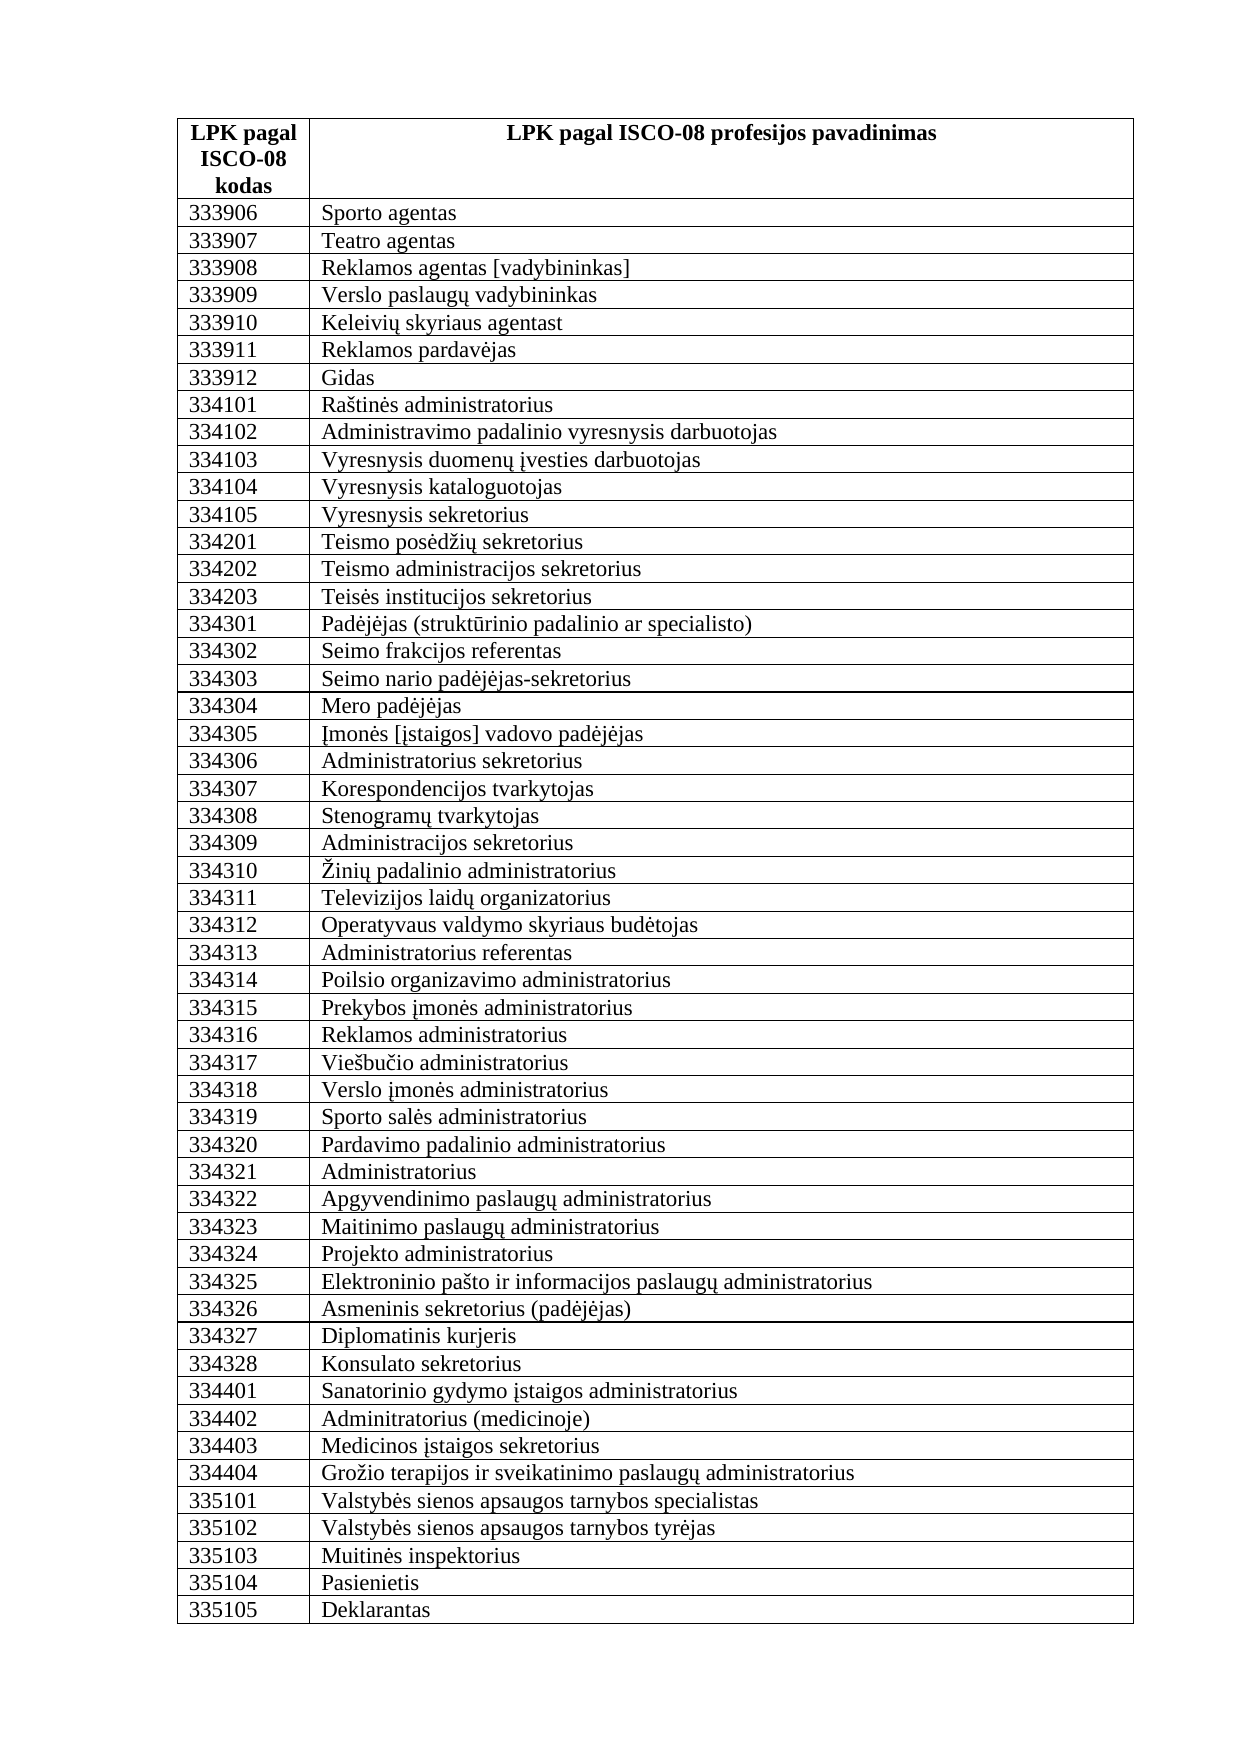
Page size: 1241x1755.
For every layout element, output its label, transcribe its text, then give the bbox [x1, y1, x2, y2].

table_cell Sporto salės administratorius [310, 1103, 1133, 1130]
table_cell 335104 [178, 1569, 309, 1595]
table_cell Vyresnysis kataloguotojas [310, 473, 1133, 499]
table_cell Mero padėjėjas [310, 693, 1133, 719]
table_cell Verslo įmonės administratorius [310, 1076, 1133, 1102]
table_cell 334314 [178, 966, 309, 993]
table_cell 334403 [178, 1432, 309, 1458]
table_cell 334101 [178, 391, 309, 417]
table_cell 335101 [178, 1487, 309, 1513]
table_cell Deklarantas [310, 1596, 1133, 1623]
table_cell Vyresnysis duomenų įvesties darbuotojas [310, 446, 1133, 472]
table_cell Valstybės sienos apsaugos tarnybos specialistas [310, 1487, 1133, 1513]
table_cell 334402 [178, 1405, 309, 1431]
table_cell 335102 [178, 1514, 309, 1541]
table_cell 334304 [178, 693, 309, 719]
table_cell 334306 [178, 747, 309, 773]
table_cell Seimo nario padėjėjas-sekretorius [310, 665, 1133, 691]
table_cell Maitinimo paslaugų administratorius [310, 1213, 1133, 1239]
table_cell Stenogramų tvarkytojas [310, 802, 1133, 828]
table_cell 334102 [178, 419, 309, 445]
table_cell 334103 [178, 446, 309, 472]
table_cell Muitinės inspektorius [310, 1542, 1133, 1568]
table_cell 334312 [178, 912, 309, 938]
table_cell Sporto agentas [310, 199, 1133, 226]
table_cell Teismo posėdžių sekretorius [310, 528, 1133, 554]
table_cell 334323 [178, 1213, 309, 1239]
table_cell Diplomatinis kurjeris [310, 1323, 1133, 1349]
table_cell 334316 [178, 1021, 309, 1047]
table_cell 334309 [178, 829, 309, 856]
table_cell Administracijos sekretorius [310, 829, 1133, 856]
table_cell Administravimo padalinio vyresnysis darbuotojas [310, 419, 1133, 445]
table_cell 334315 [178, 994, 309, 1020]
table_header LPK pagal ISCO-08 kodas [178, 119, 309, 198]
table_cell 334302 [178, 638, 309, 664]
table_cell Vyresnysis sekretorius [310, 501, 1133, 527]
table_cell 334313 [178, 939, 309, 965]
table_cell 333911 [178, 336, 309, 363]
table_cell Projekto administratorius [310, 1240, 1133, 1267]
table_cell Keleivių skyriaus agentast [310, 309, 1133, 335]
table_cell Valstybės sienos apsaugos tarnybos tyrėjas [310, 1514, 1133, 1541]
table_cell 334305 [178, 720, 309, 746]
table_cell Adminitratorius (medicinoje) [310, 1405, 1133, 1431]
table_cell 334310 [178, 857, 309, 883]
table_cell 334318 [178, 1076, 309, 1102]
table_cell Teatro agentas [310, 227, 1133, 253]
table_cell Padėjėjas (struktūrinio padalinio ar specialisto) [310, 610, 1133, 637]
table_cell 334203 [178, 583, 309, 609]
table_cell Teismo administracijos sekretorius [310, 555, 1133, 582]
table_cell Pasienietis [310, 1569, 1133, 1595]
table_cell Poilsio organizavimo administratorius [310, 966, 1133, 993]
table_cell 334322 [178, 1186, 309, 1212]
table_cell 333907 [178, 227, 309, 253]
table_cell 334401 [178, 1377, 309, 1404]
table_cell Reklamos pardavėjas [310, 336, 1133, 363]
table_cell 334317 [178, 1049, 309, 1075]
table_cell Apgyvendinimo paslaugų administratorius [310, 1186, 1133, 1212]
table_cell 334303 [178, 665, 309, 691]
table_cell 333909 [178, 281, 309, 308]
table_cell Viešbučio administratorius [310, 1049, 1133, 1075]
table_cell 334202 [178, 555, 309, 582]
table_cell Korespondencijos tvarkytojas [310, 775, 1133, 801]
table_cell Reklamos agentas [vadybininkas] [310, 254, 1133, 280]
table_cell 333912 [178, 364, 309, 390]
table_cell Pardavimo padalinio administratorius [310, 1131, 1133, 1157]
table_cell Gidas [310, 364, 1133, 390]
table_cell Grožio terapijos ir sveikatinimo paslaugų administratorius [310, 1460, 1133, 1486]
table_cell 334319 [178, 1103, 309, 1130]
table_cell Verslo paslaugų vadybininkas [310, 281, 1133, 308]
table_cell Administratorius sekretorius [310, 747, 1133, 773]
table_cell Medicinos įstaigos sekretorius [310, 1432, 1133, 1458]
table_cell 334307 [178, 775, 309, 801]
table_header LPK pagal ISCO-08 profesijos pavadinimas [310, 119, 1133, 198]
table_cell 334104 [178, 473, 309, 499]
table_cell 334308 [178, 802, 309, 828]
table_cell 334324 [178, 1240, 309, 1267]
table_cell Administratorius referentas [310, 939, 1133, 965]
table_cell 334301 [178, 610, 309, 637]
table_cell 333906 [178, 199, 309, 226]
table_cell Prekybos įmonės administratorius [310, 994, 1133, 1020]
table_cell Seimo frakcijos referentas [310, 638, 1133, 664]
table_cell 335105 [178, 1596, 309, 1623]
table_cell 333908 [178, 254, 309, 280]
table_cell Administratorius [310, 1158, 1133, 1184]
table_cell 334320 [178, 1131, 309, 1157]
table_cell 334311 [178, 884, 309, 911]
table_cell Konsulato sekretorius [310, 1350, 1133, 1376]
table_cell Teisės institucijos sekretorius [310, 583, 1133, 609]
table_cell Elektroninio pašto ir informacijos paslaugų administratorius [310, 1268, 1133, 1294]
table_cell 334201 [178, 528, 309, 554]
table_cell Televizijos laidų organizatorius [310, 884, 1133, 911]
table_cell 334105 [178, 501, 309, 527]
table_cell 334327 [178, 1323, 309, 1349]
table_cell Asmeninis sekretorius (padėjėjas) [310, 1295, 1133, 1321]
table_cell 334326 [178, 1295, 309, 1321]
table_cell 334404 [178, 1460, 309, 1486]
table_cell Įmonės [įstaigos] vadovo padėjėjas [310, 720, 1133, 746]
table_cell Reklamos administratorius [310, 1021, 1133, 1047]
table_cell 333910 [178, 309, 309, 335]
table_cell Raštinės administratorius [310, 391, 1133, 417]
table_cell 334325 [178, 1268, 309, 1294]
table_cell Sanatorinio gydymo įstaigos administratorius [310, 1377, 1133, 1404]
table_cell 334328 [178, 1350, 309, 1376]
table_cell Žinių padalinio administratorius [310, 857, 1133, 883]
table_cell 335103 [178, 1542, 309, 1568]
table_cell 334321 [178, 1158, 309, 1184]
table_cell Operatyvaus valdymo skyriaus budėtojas [310, 912, 1133, 938]
